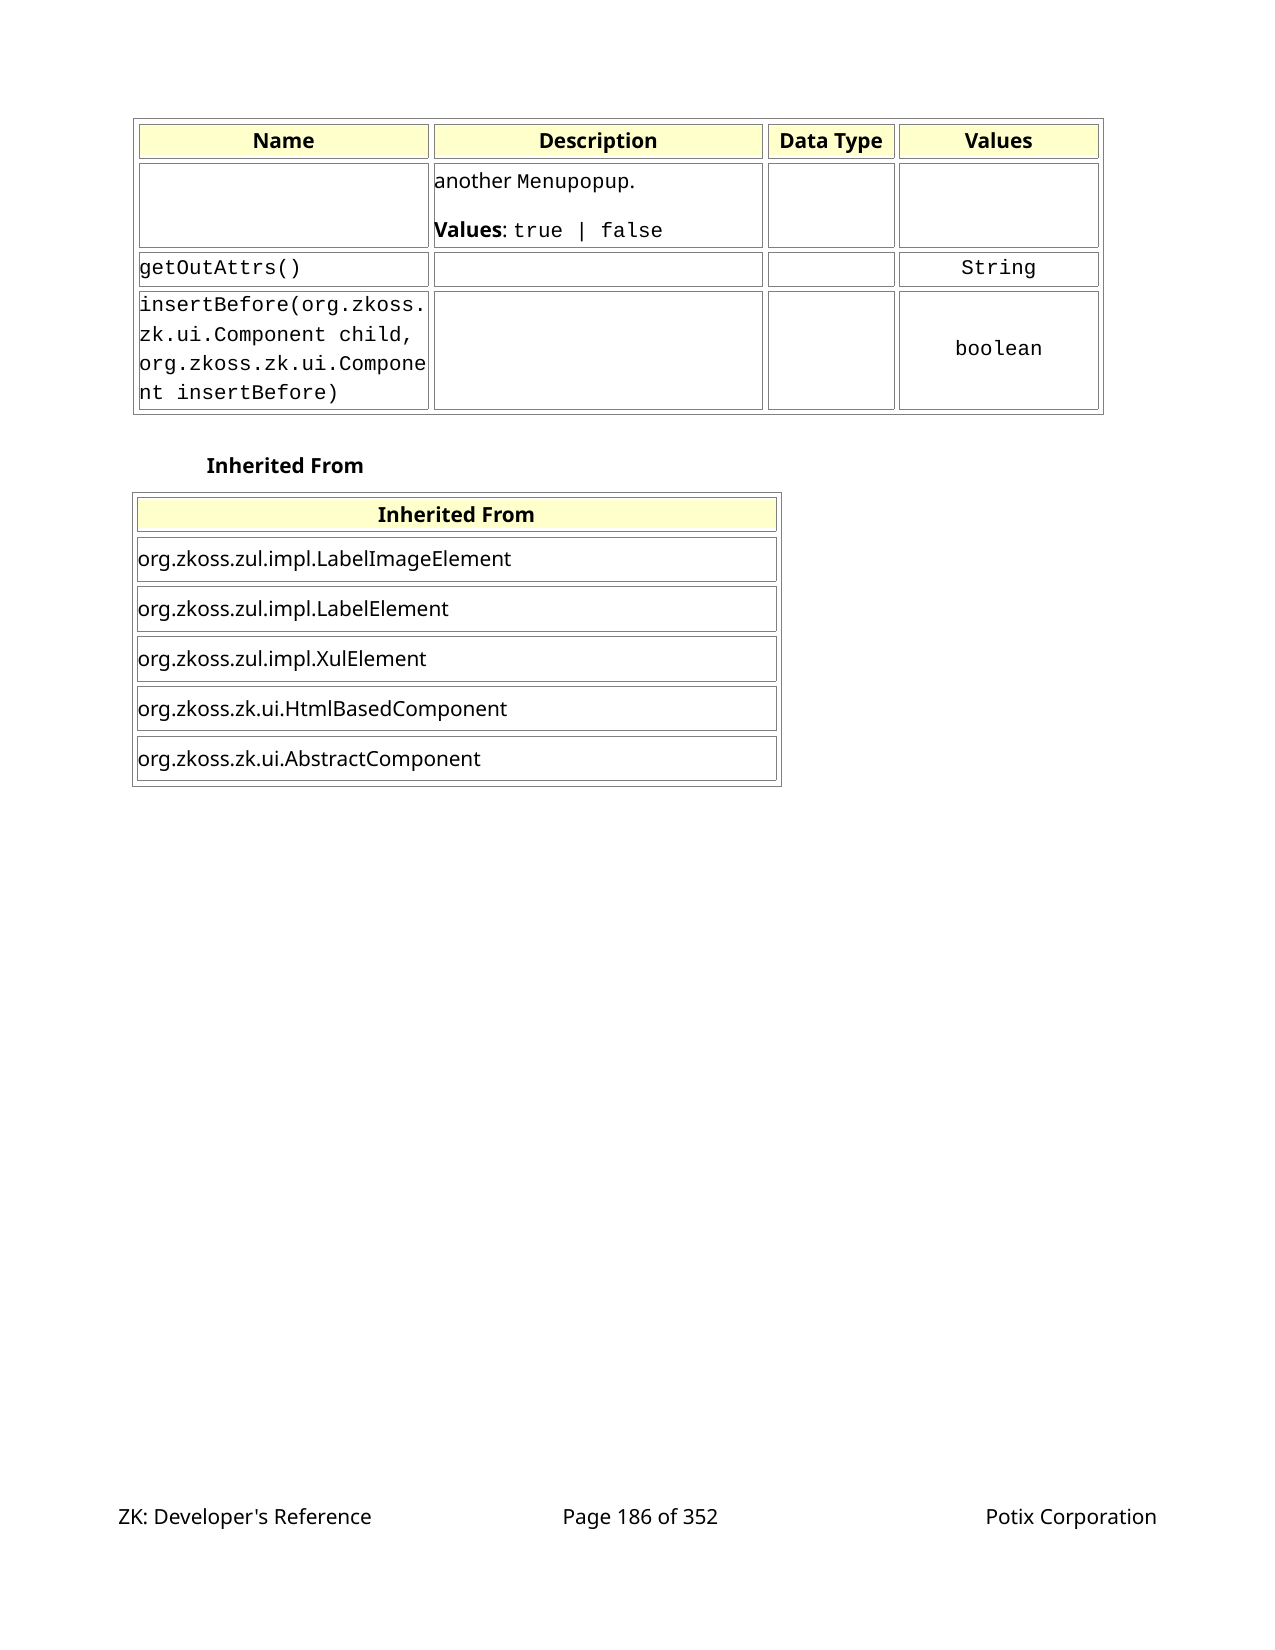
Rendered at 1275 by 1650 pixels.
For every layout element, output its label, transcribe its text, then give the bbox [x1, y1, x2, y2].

table_cell another Menupopup. Values: true | false [431, 158, 765, 247]
table_cell [431, 247, 765, 286]
table_cell insertBefore(org.zkoss.zk.ui.Component child, org.zkoss.zk.ui.Component insertBefore) [136, 286, 431, 409]
table_header Data Type [765, 119, 896, 158]
table_cell String [896, 247, 1101, 286]
table_cell [431, 286, 765, 409]
table_cell org.zkoss.zul.impl.XulElement [134, 631, 779, 681]
table_cell boolean [896, 286, 1101, 409]
table_cell [765, 247, 896, 286]
table_cell [435, 292, 762, 409]
table_cell org.zkoss.zul.impl.LabelImageElement [134, 531, 779, 581]
table_header Name [136, 119, 431, 158]
table_cell org.zkoss.zul.impl.LabelElement [134, 581, 779, 631]
table_cell [769, 253, 894, 286]
table_cell [136, 158, 431, 247]
table_header Values [896, 119, 1101, 158]
table_header Inherited From [134, 493, 779, 531]
table_cell getOutAttrs() [136, 247, 431, 286]
table_cell [769, 292, 894, 409]
table_cell [435, 253, 762, 286]
table_cell org.zkoss.zk.ui.AbstractComponent [134, 730, 779, 780]
subtitle Inherited From [207, 451, 1157, 479]
table_cell [765, 158, 896, 247]
table_cell org.zkoss.zk.ui.HtmlBasedComponent [134, 681, 779, 730]
table_header Description [431, 119, 765, 158]
table_cell [896, 158, 1101, 247]
table_cell [765, 286, 896, 409]
